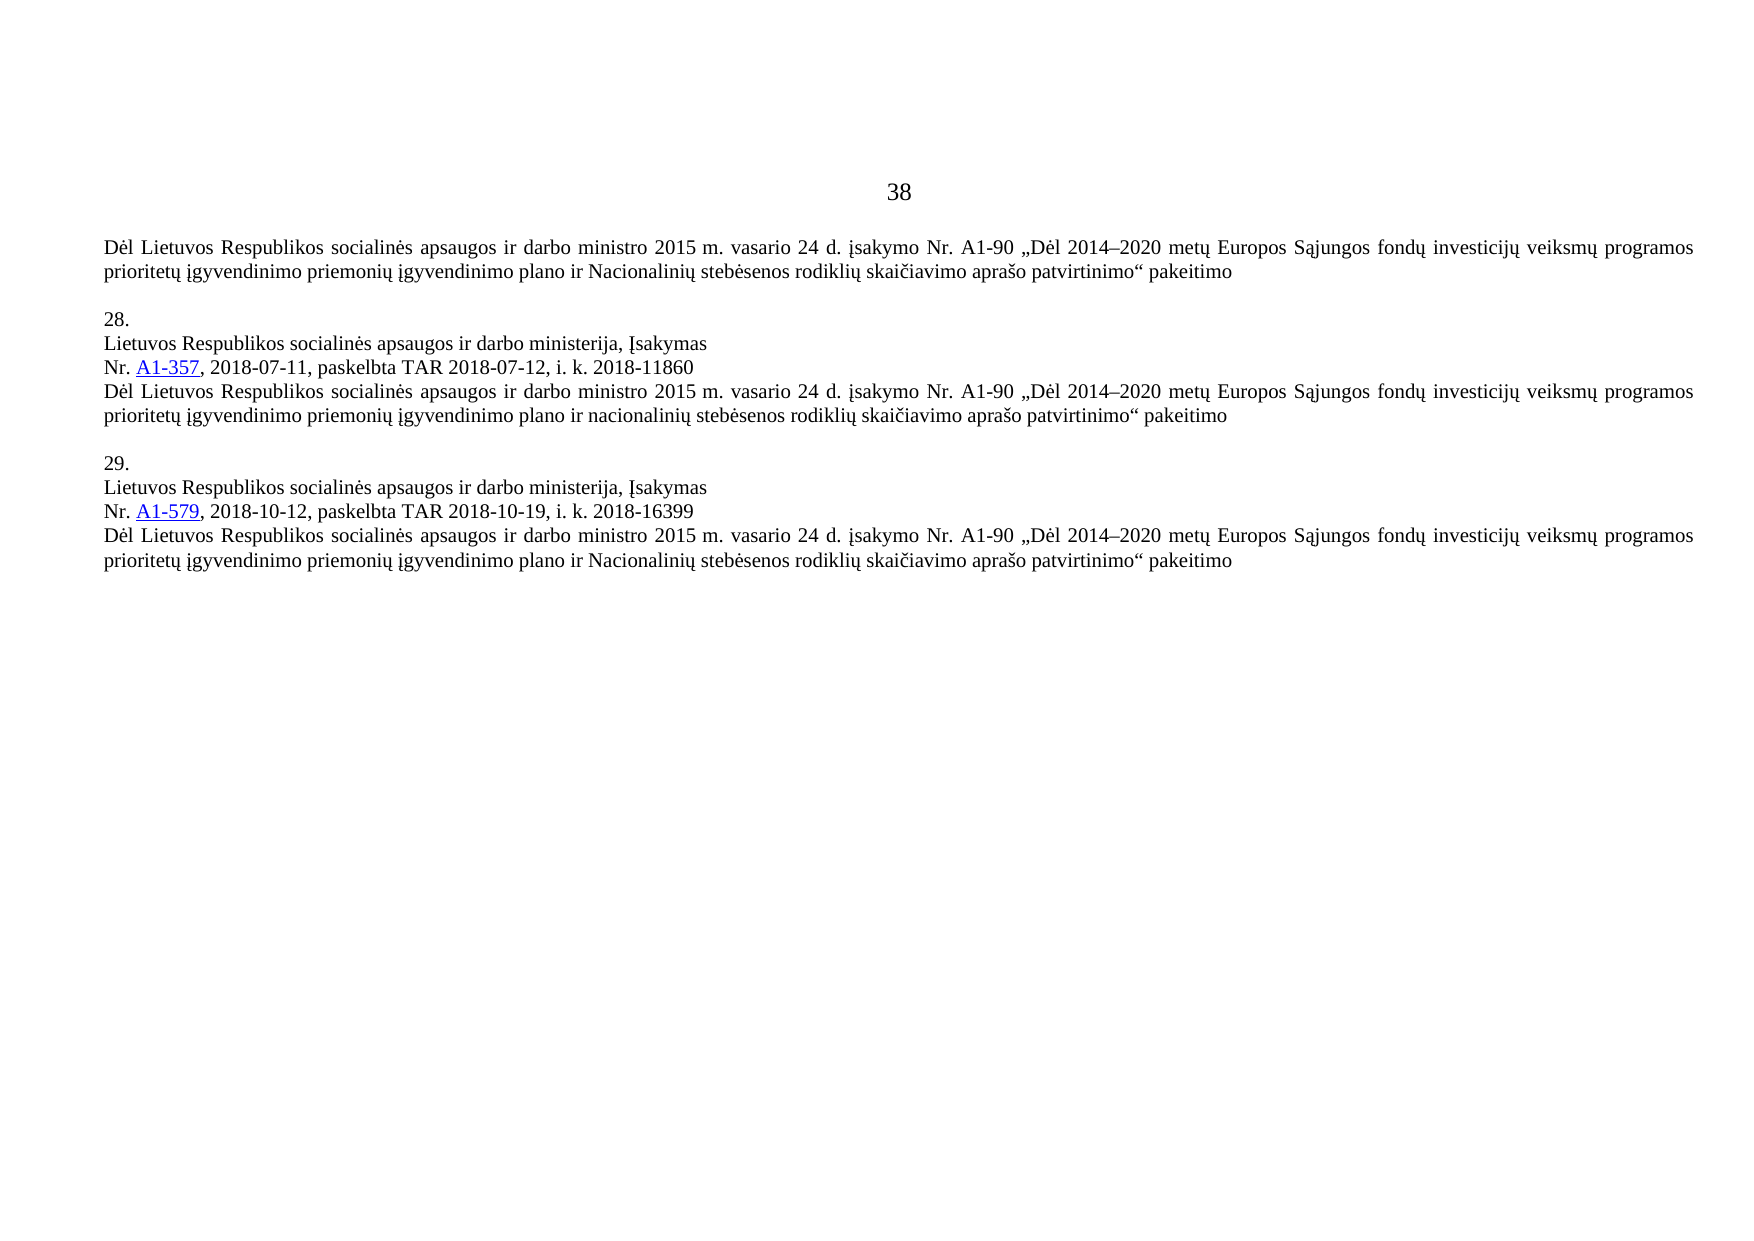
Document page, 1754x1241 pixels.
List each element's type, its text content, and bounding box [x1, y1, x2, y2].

text Nr. A1-579, 2018-10-12, paskelbta TAR 2018-10-19, i. k. 2018-16399 [103, 499, 1695, 523]
text Nr. A1-357, 2018-07-11, paskelbta TAR 2018-07-12, i. k. 2018-11860 [103, 355, 1695, 379]
text 29. [103, 451, 1695, 475]
text Lietuvos Respublikos socialinės apsaugos ir darbo ministerija, Įsakymas [103, 475, 1695, 499]
text Lietuvos Respublikos socialinės apsaugos ir darbo ministerija, Įsakymas [103, 331, 1695, 355]
text Dėl Lietuvos Respublikos socialinės apsaugos ir darbo ministro 2015 m. vasario 24 d. įsakymo Nr. A1-90 „Dėl 2014–2020 metų Europos Sąjungos fondų investicijų veiksmų programos prioritetų įgyvendinimo priemonių įgyvendinimo plano ir Nacionalinių stebėsenos rodiklių skaičiavimo aprašo patvirtinimo“ pakeitimo [103, 235, 1695, 283]
text Dėl Lietuvos Respublikos socialinės apsaugos ir darbo ministro 2015 m. vasario 24 d. įsakymo Nr. A1-90 „Dėl 2014–2020 metų Europos Sąjungos fondų investicijų veiksmų programos prioritetų įgyvendinimo priemonių įgyvendinimo plano ir nacionalinių stebėsenos rodiklių skaičiavimo aprašo patvirtinimo“ pakeitimo [103, 379, 1695, 427]
text 28. [103, 307, 1695, 331]
text Dėl Lietuvos Respublikos socialinės apsaugos ir darbo ministro 2015 m. vasario 24 d. įsakymo Nr. A1-90 „Dėl 2014–2020 metų Europos Sąjungos fondų investicijų veiksmų programos prioritetų įgyvendinimo priemonių įgyvendinimo plano ir Nacionalinių stebėsenos rodiklių skaičiavimo aprašo patvirtinimo“ pakeitimo [103, 523, 1695, 572]
